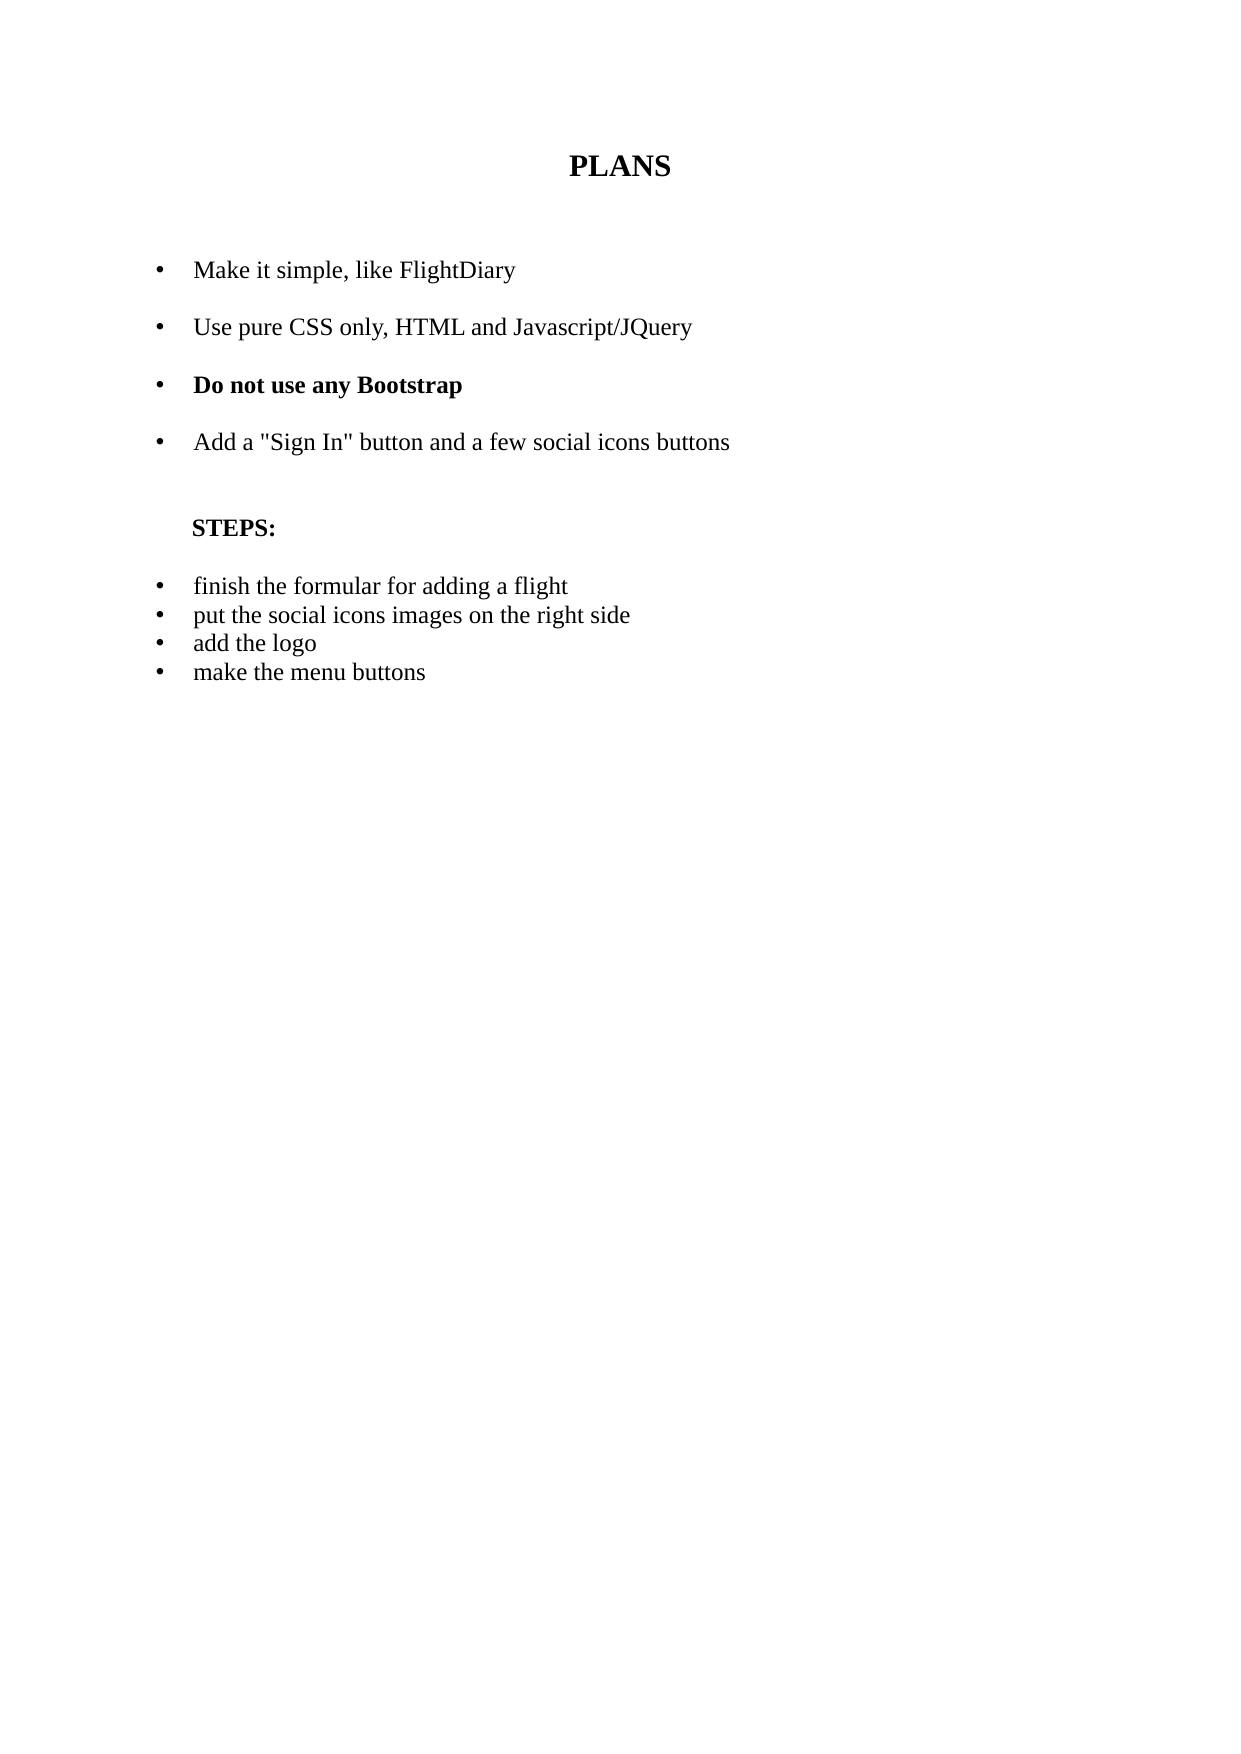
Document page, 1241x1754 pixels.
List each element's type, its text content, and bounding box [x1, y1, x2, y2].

list Add a "Sign In" button and a few social icons buttons [156, 427, 1122, 456]
list put the social icons images on the right side [156, 600, 1122, 628]
list add the logo [156, 628, 1122, 657]
list Use pure CSS only, HTML and Javascript/JQuery [156, 312, 1122, 341]
list Do not use any Bootstrap [156, 370, 1122, 398]
list make the menu buttons [156, 657, 1122, 686]
list finish the formular for adding a flight [156, 571, 1122, 600]
text PLANS [118, 147, 1122, 183]
list Make it simple, like FlightDiary [156, 255, 1122, 283]
text STEPS: [118, 513, 1122, 542]
